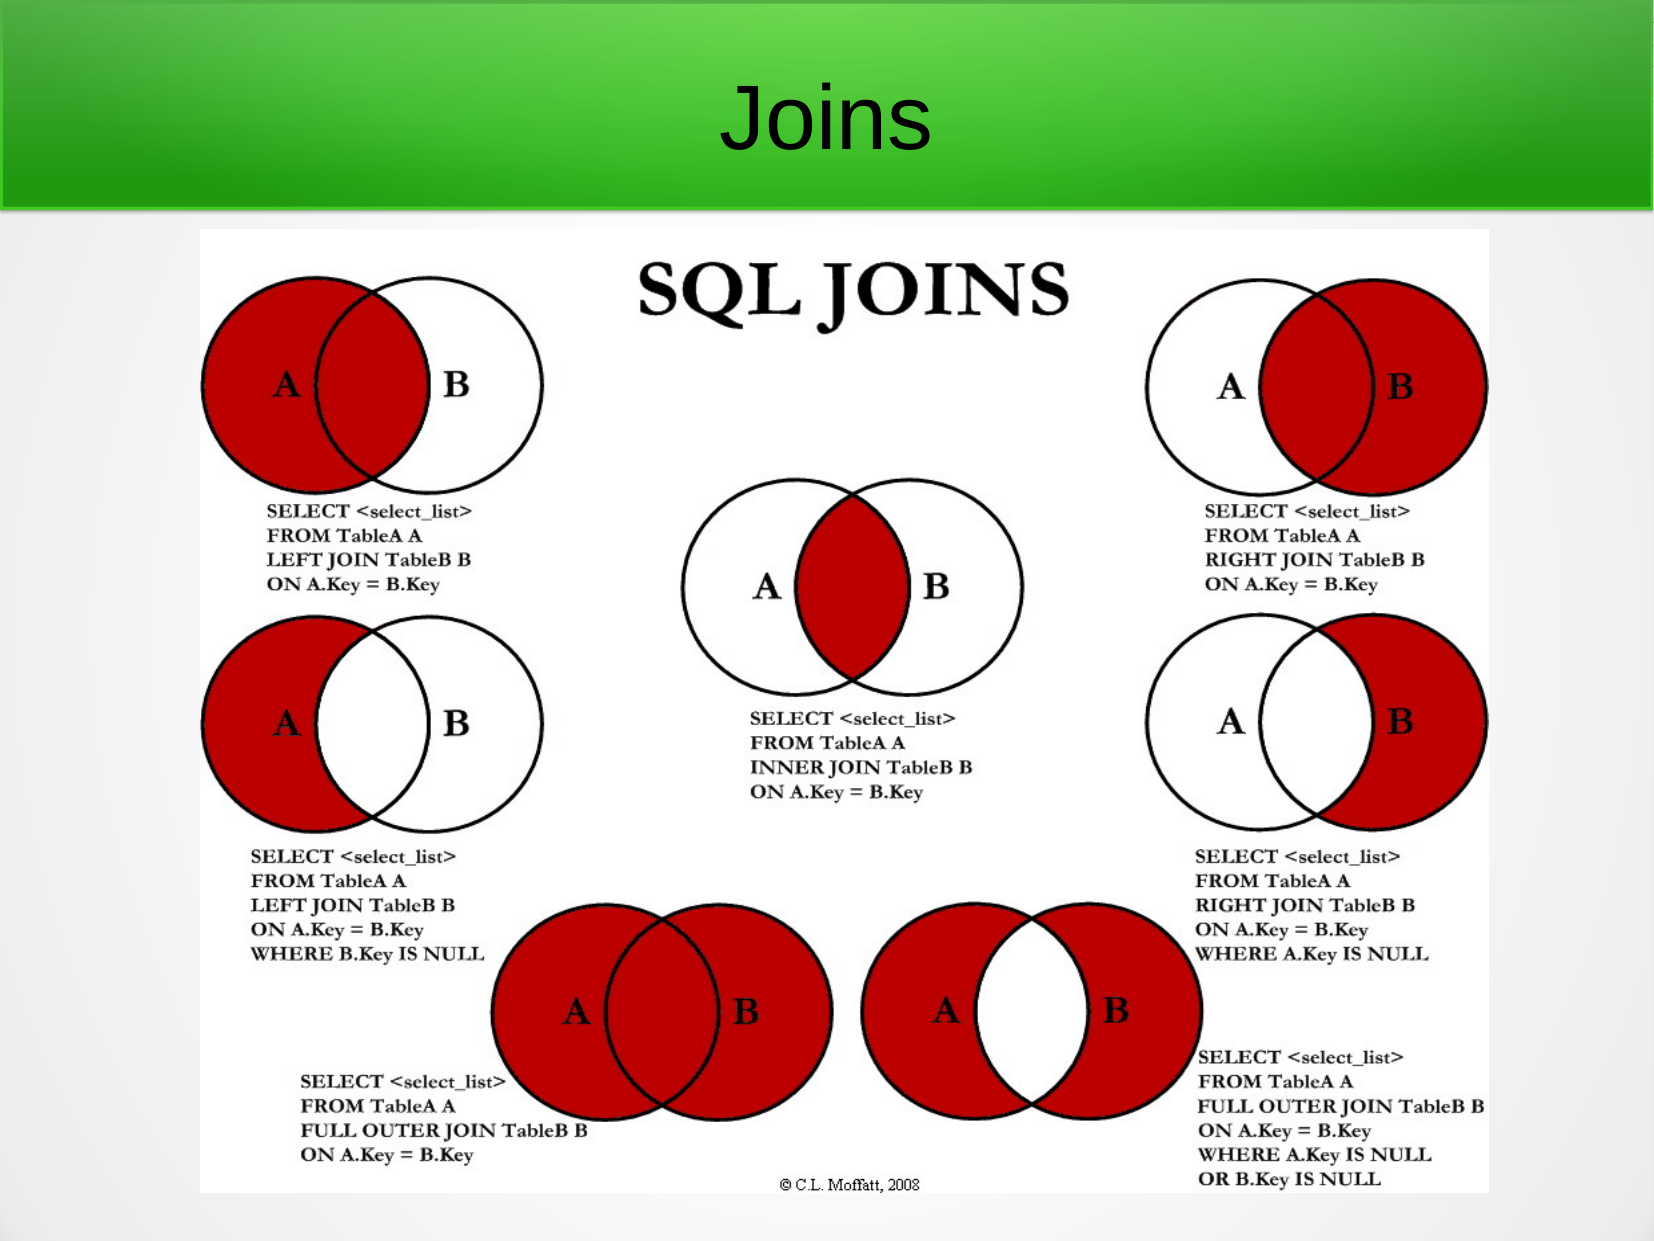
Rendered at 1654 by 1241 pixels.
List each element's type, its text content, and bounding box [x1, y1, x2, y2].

picture [200, 229, 1489, 1193]
title Joins [82, 47, 1571, 189]
